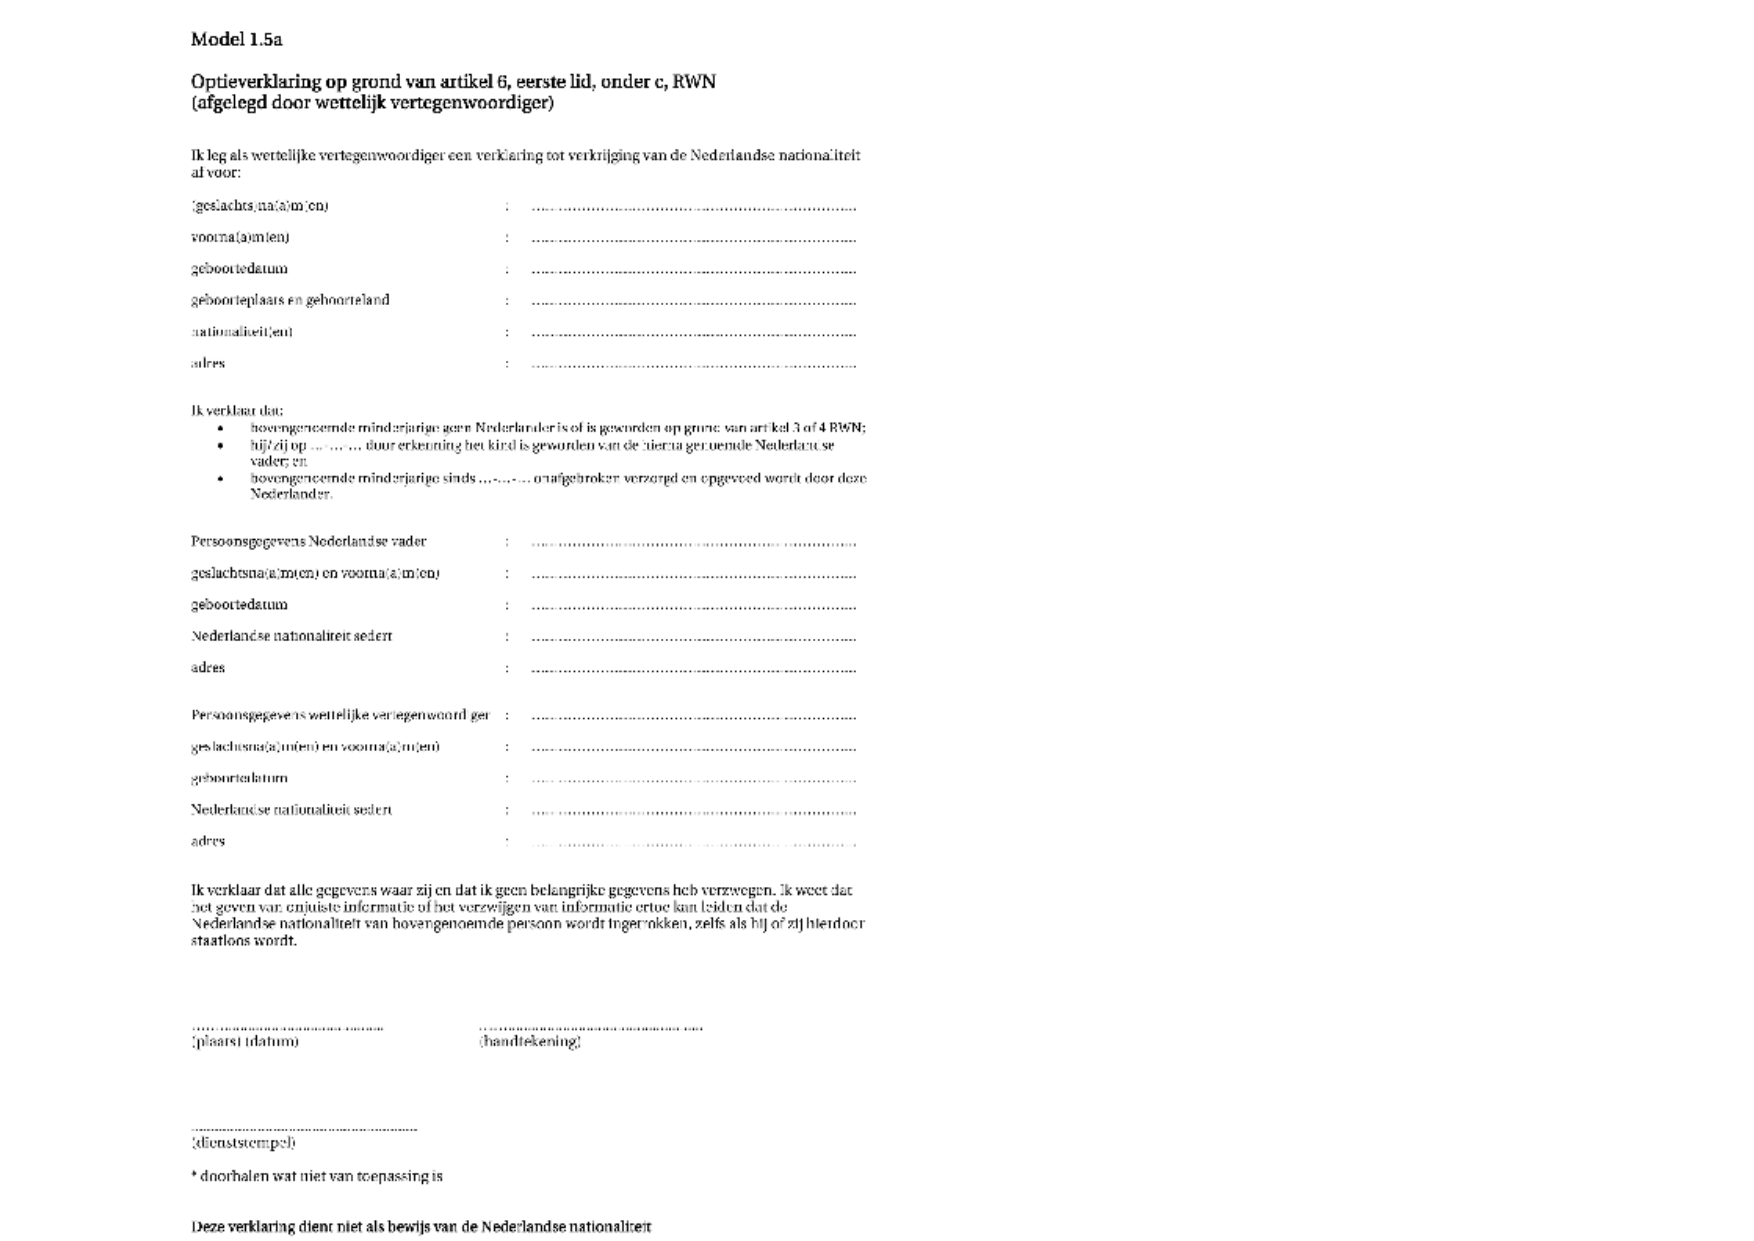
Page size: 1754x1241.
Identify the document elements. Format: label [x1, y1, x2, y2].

picture [187, 27, 1105, 1241]
